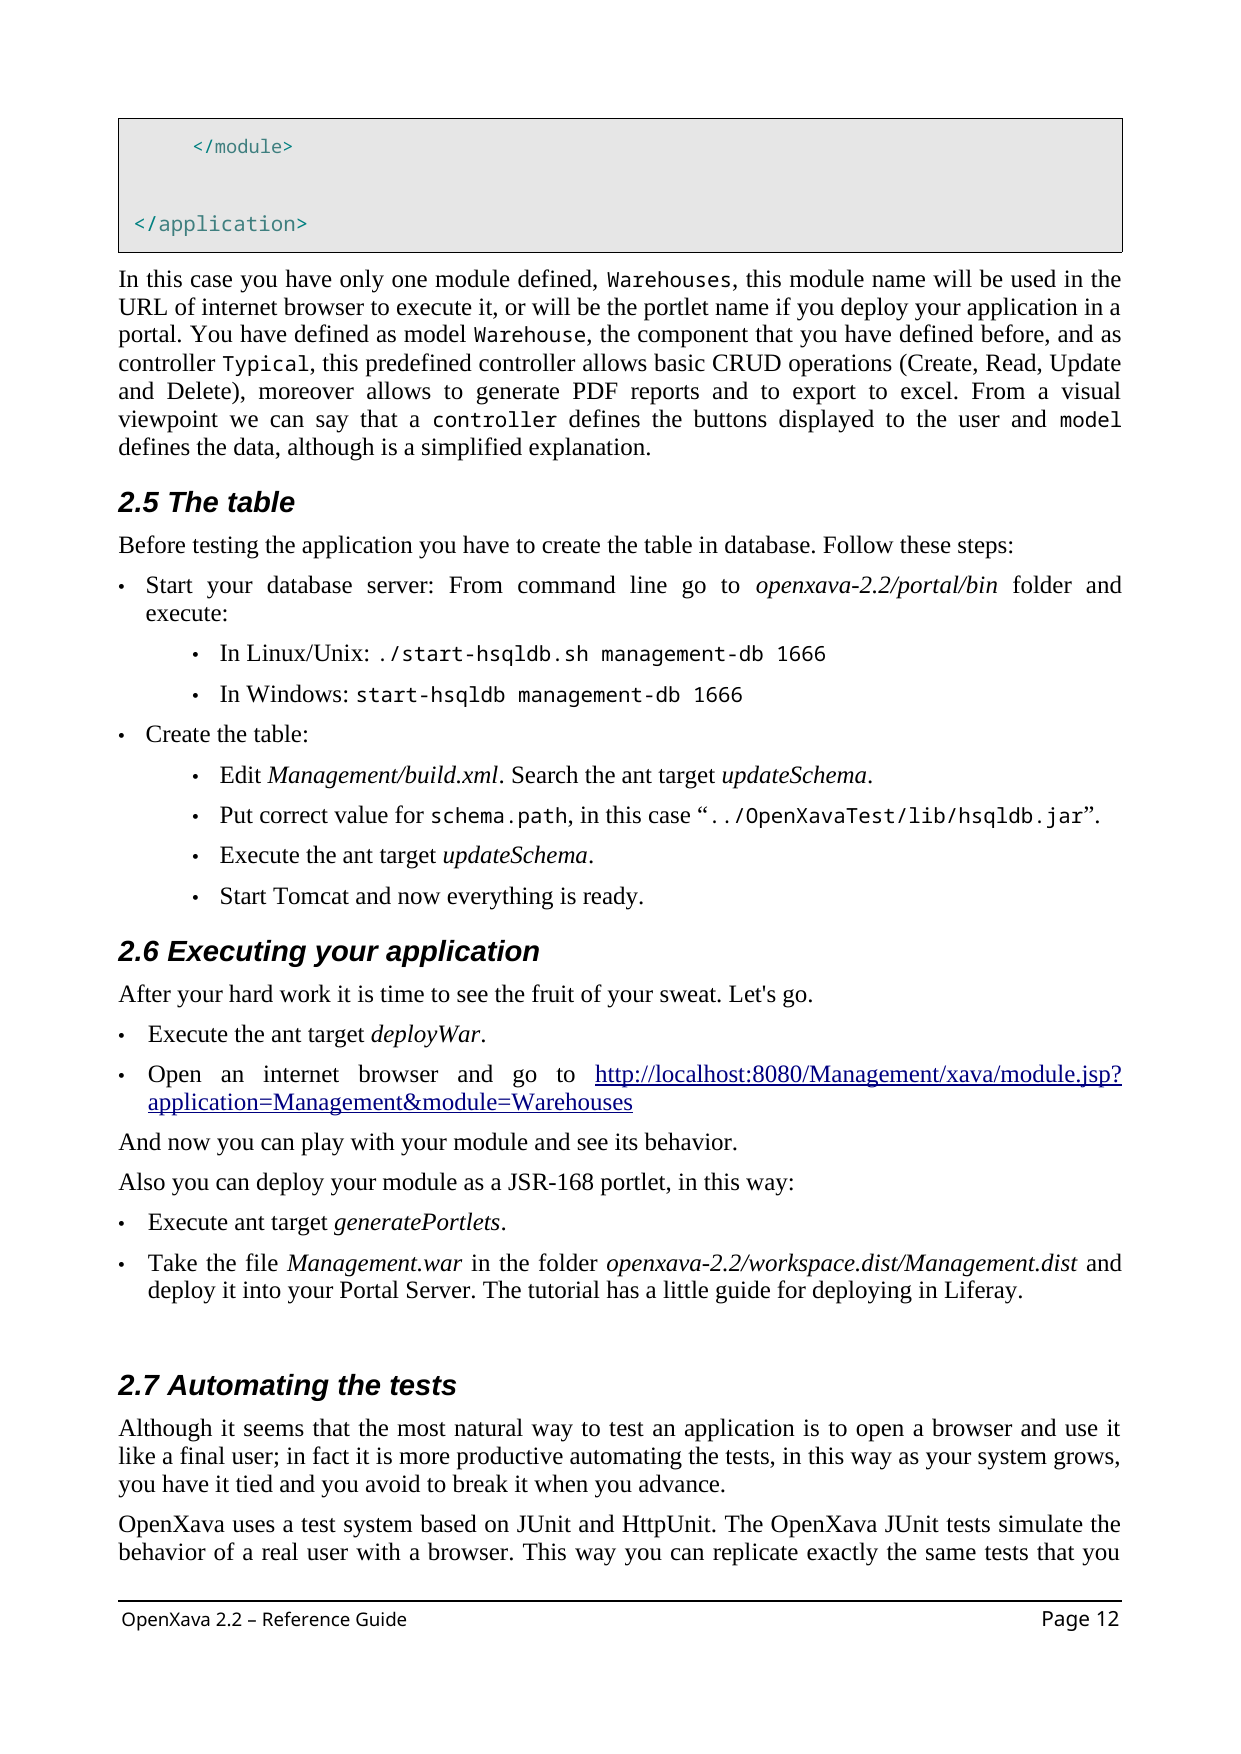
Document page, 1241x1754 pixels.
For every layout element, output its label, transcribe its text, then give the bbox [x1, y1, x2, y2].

subtitle Executing your application [118, 934, 1122, 967]
text Also you can deploy your module as a JSR-168 portlet, in this way: [118, 1168, 1122, 1196]
list Open an internet browser and go to http://localhost:8080/Management/xava/module.jsp?application=Management&module=Warehouses [118, 1060, 1122, 1116]
list In Windows: start-hsqldb management-db 1666 [192, 680, 1122, 708]
list Execute ant target generatePortlets. [118, 1208, 1122, 1236]
list Start Tomcat and now everything is ready. [192, 882, 1122, 909]
list Execute the ant target updateSchema. [192, 842, 1122, 869]
subtitle The table [118, 486, 1122, 518]
list Put correct value for schema.path, in this case “../OpenXavaTest/lib/hsqldb.jar”. [192, 801, 1122, 829]
subtitle Automating the tests [118, 1369, 1122, 1402]
text </module> [119, 119, 1122, 156]
text </application> [119, 194, 1122, 252]
list In Linux/Unix: ./start-hsqldb.sh management-db 1666 [192, 639, 1122, 667]
text In this case you have only one module defined, Warehouses, this module name will be used in the URL of internet browser to execute it, or will be the portlet name if you deploy your application in a portal. You have defined as model Warehouse, the component that you have defined before, and as controller Typical, this predefined controller allows basic CRUD operations (Create, Read, Update and Delete), moreover allows to generate PDF reports and to export to excel. From a visual viewpoint we can say that a controller defines the buttons displayed to the user and model defines the data, although is a simplified explanation. [118, 265, 1122, 461]
text Although it seems that the most natural way to test an application is to open a browser and use it like a final user; in fact it is more productive automating the tests, in this way as your system grows, you have it tied and you avoid to break it when you advance. [118, 1414, 1122, 1498]
list Execute the ant target deployWar. [118, 1020, 1122, 1048]
text Before testing the application you have to create the table in database. Follow these steps: [118, 531, 1122, 559]
list Start your database server: From command line go to openxava-2.2/portal/bin folder and execute: [118, 571, 1122, 627]
list Take the file Management.war in the folder openxava-2.2/workspace.dist/Management.dist and deploy it into your Portal Server. The tutorial has a little guide for deploying in Liferay. [118, 1249, 1122, 1304]
list Create the table: [118, 721, 1122, 748]
text OpenXava uses a test system based on JUnit and HttpUnit. The OpenXava JUnit tests simulate the behavior of a real user with a browser. This way you can replicate exactly the same tests that you [118, 1510, 1122, 1566]
list Edit Management/build.xml. Search the ant target updateSchema. [192, 761, 1122, 788]
text After your hard work it is time to see the fruit of your sweat. Let's go. [118, 980, 1122, 1007]
text And now you can play with your module and see its behavior. [118, 1128, 1122, 1156]
